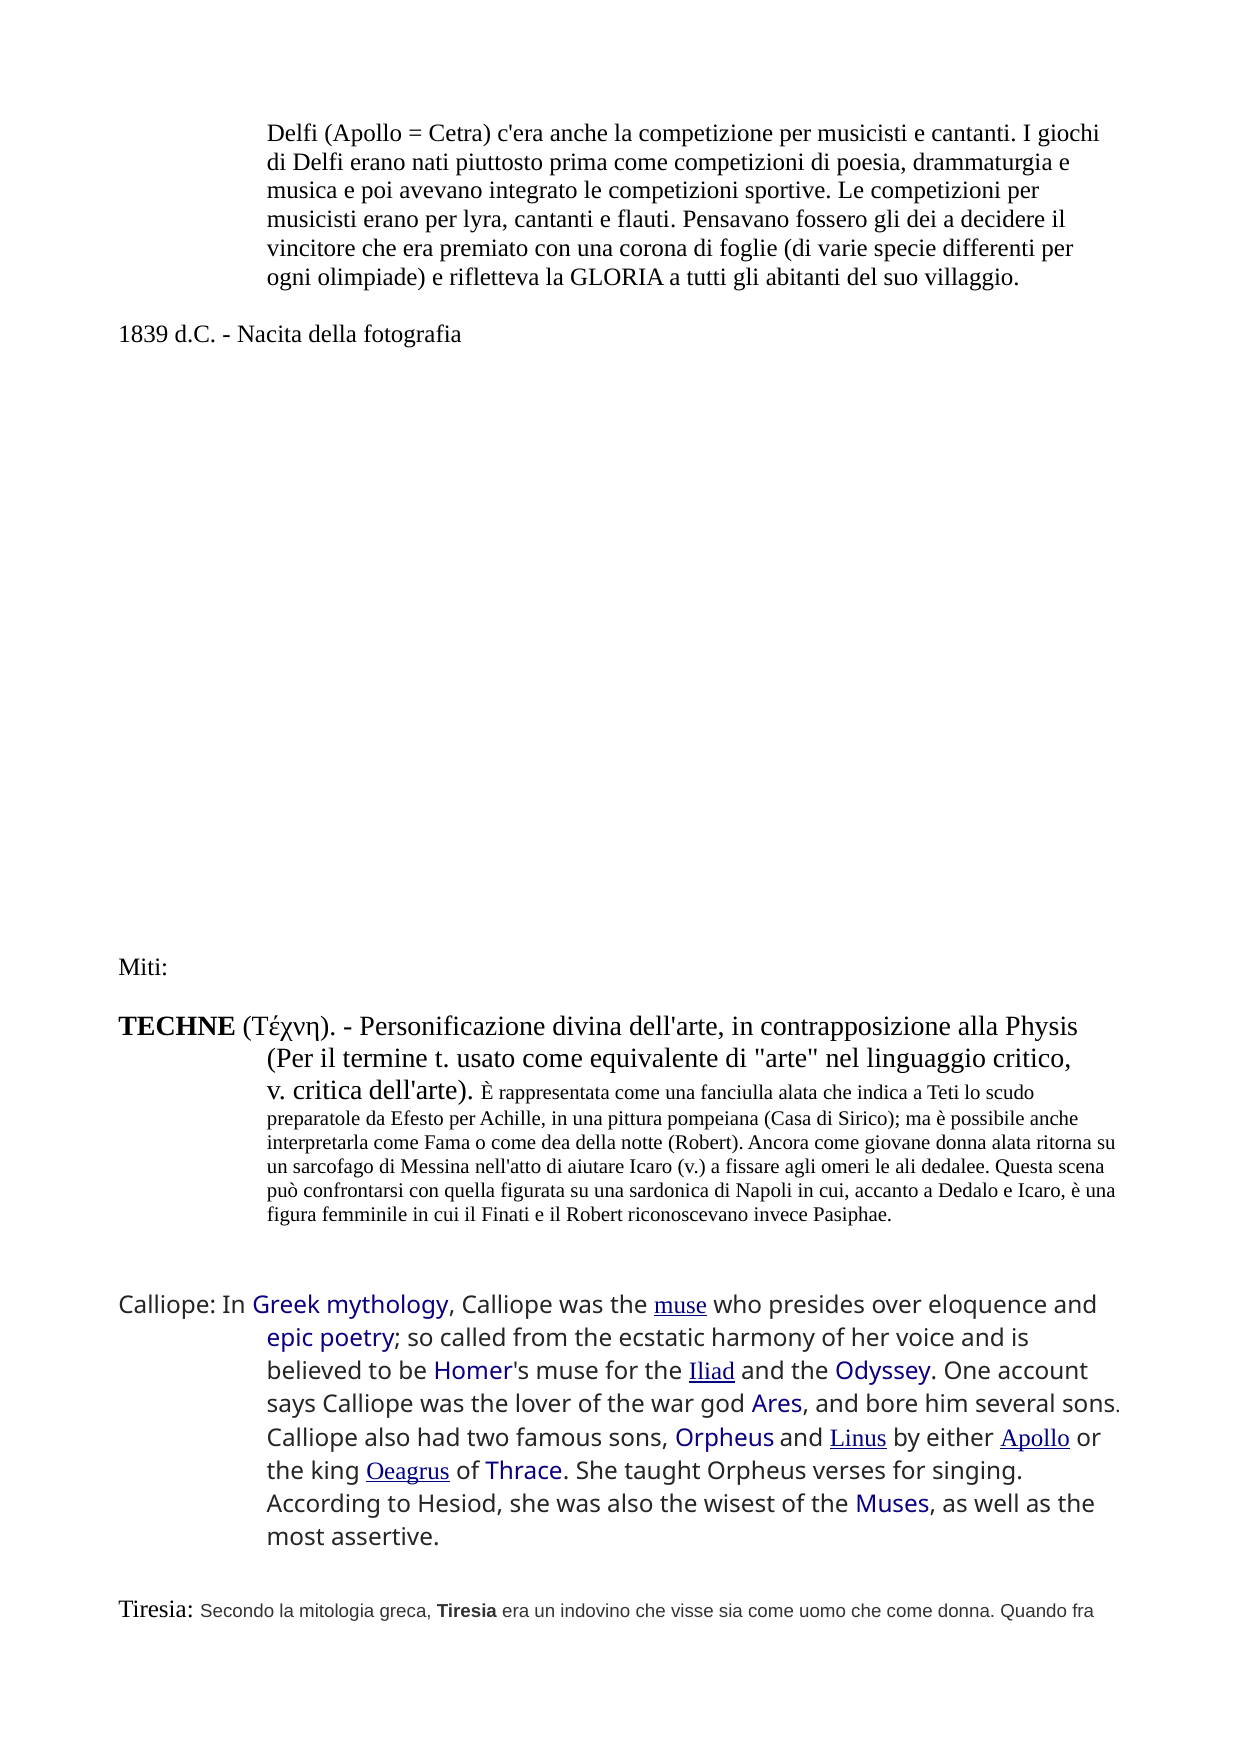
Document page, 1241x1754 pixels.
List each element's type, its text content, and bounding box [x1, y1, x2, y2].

text TECHNE (Τέχνη). - Personificazione divina dell'arte, in contrapposizione alla Physis (Per il termine t. usato come equivalente di "arte" nel linguaggio critico, v. critica dell'arte). È rappresentata come una fanciulla alata che indica a Teti lo scudo preparatole da Efesto per Achille, in una pittura pompeiana (Casa di Sirico); ma è possibile anche interpretarla come Fama o come dea della notte (Robert). Ancora come giovane donna alata ritorna su un sarcofago di Messina nell'atto di aiutare Icaro (v.) a fissare agli omeri le ali dedalee. Questa scena può confrontarsi con quella figurata su una sardonica di Napoli in cui, accanto a Dedalo e Icaro, è una figura femminile in cui il Finati e il Robert riconoscevano invece Pasiphae. [118, 1009, 1122, 1226]
text Calliope: In Greek mythology, Calliope was the muse who presides over eloquence and epic poetry; so called from the ecstatic harmony of her voice and is believed to be Homer's muse for the Iliad and the Odyssey. One account says Calliope was the lover of the war god Ares, and bore him several sons. Calliope also had two famous sons, Orpheus and Linus by either Apollo or the king Oeagrus of Thrace. She taught Orpheus verses for singing. According to Hesiod, she was also the wisest of the Muses, as well as the most assertive. [118, 1287, 1122, 1553]
text 1839 d.C. - Nacita della fotografia [118, 319, 1122, 348]
text Delfi (Apollo = Cetra) c'era anche la competizione per musicisti e cantanti. I giochi di Delfi erano nati piuttosto prima come competizioni di poesia, drammaturgia e musica e poi avevano integrato le competizioni sportive. Le competizioni per musicisti erano per lyra, cantanti e flauti. Pensavano fossero gli dei a decidere il vincitore che era premiato con una corona di foglie (di varie specie differenti per ogni olimpiade) e rifletteva la GLORIA a tutti gli abitanti del suo villaggio. [118, 118, 1122, 291]
text Tiresia: Secondo la mitologia greca, Tiresia era un indovino che visse sia come uomo che come donna. Quando fra [118, 1594, 1122, 1623]
text Miti: [118, 952, 1122, 981]
